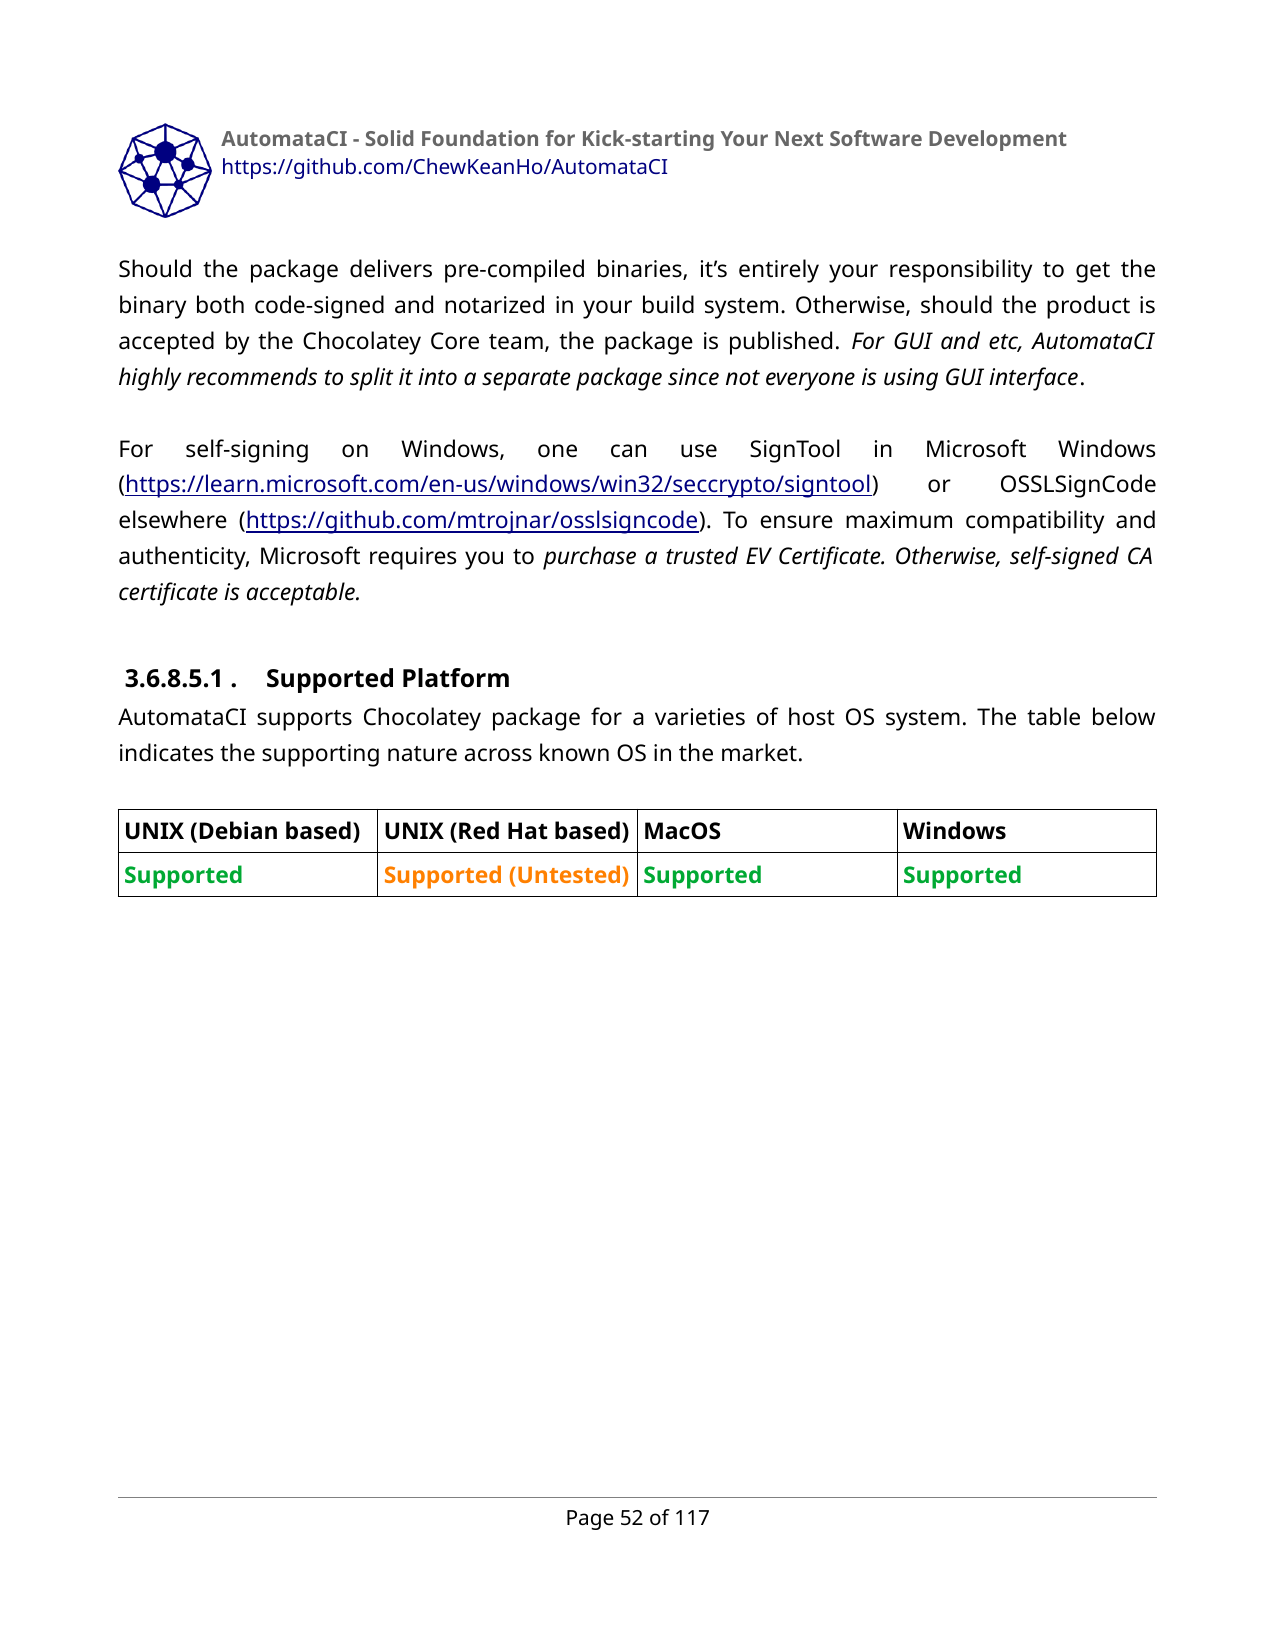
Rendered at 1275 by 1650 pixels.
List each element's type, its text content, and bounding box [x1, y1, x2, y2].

picture [118, 123, 212, 218]
table_header UNIX (Red Hat based) [378, 810, 637, 852]
table_cell Supported [119, 853, 377, 896]
subtitle Supported Platform [118, 661, 1157, 694]
text AutomataCI supports Chocolatey package for a varieties of host OS system. The table below indicates the supporting nature across known OS in the market. [118, 701, 1157, 768]
table_cell Supported [638, 853, 897, 896]
table_header Windows [898, 810, 1156, 852]
table_header MacOS [638, 810, 897, 852]
text For self-signing on Windows, one can use SignTool in Microsoft Windows (https://learn.microsoft.com/en-us/windows/win32/seccrypto/signtool) or OSSLSignCode elsewhere (https://github.com/mtrojnar/osslsigncode). To ensure maximum compatibility and authenticity, Microsoft requires you to purchase a trusted EV Certificate. Otherwise, self-signed CA certificate is acceptable. [118, 432, 1157, 607]
table_cell Supported (Untested) [378, 853, 637, 896]
text Should the package delivers pre-compiled binaries, it’s entirely your responsibility to get the binary both code-signed and notarized in your build system. Otherwise, should the product is accepted by the Chocolatey Core team, the package is published. For GUI and etc, AutomataCI highly recommends to split it into a separate package since not everyone is using GUI interface. [118, 253, 1157, 392]
table_cell Supported [898, 853, 1156, 896]
table_header UNIX (Debian based) [119, 810, 377, 852]
